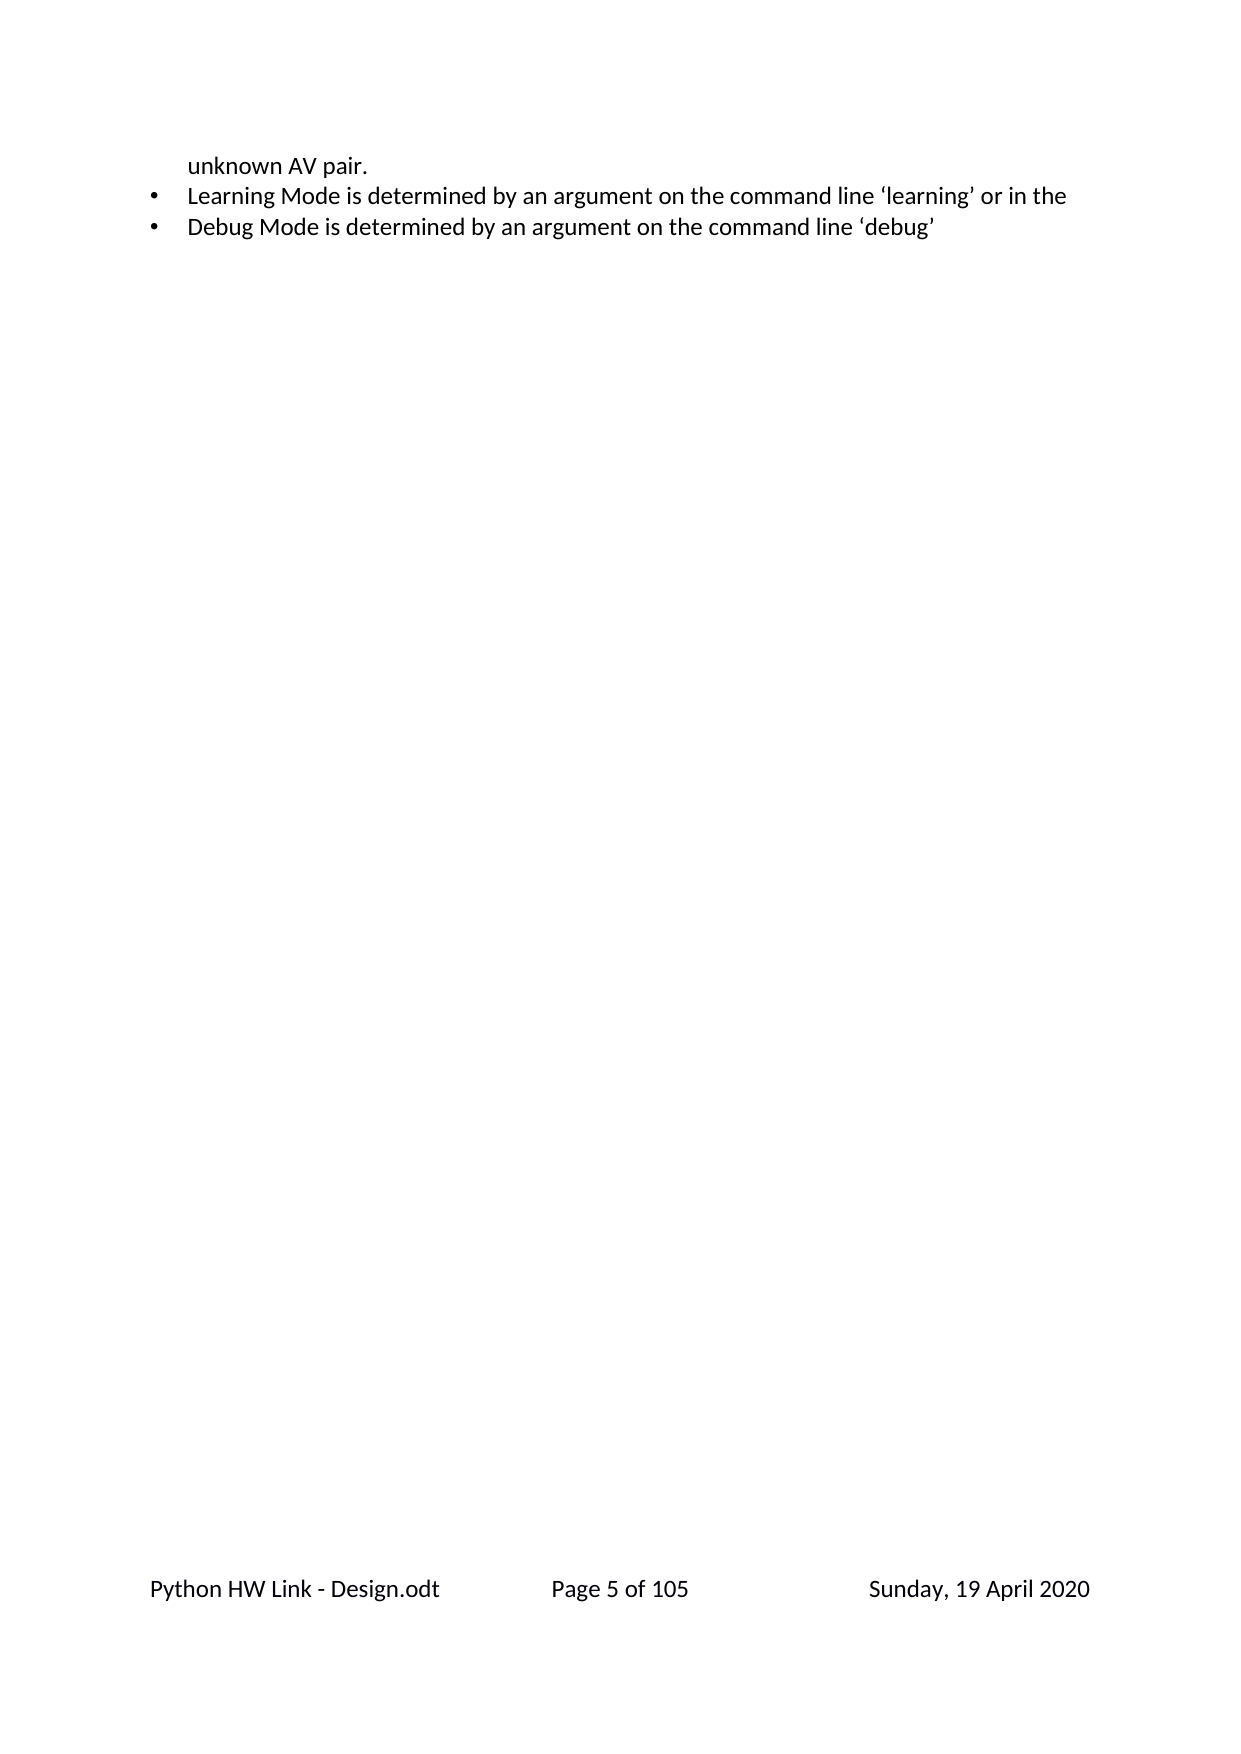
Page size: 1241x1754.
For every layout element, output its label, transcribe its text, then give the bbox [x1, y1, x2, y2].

list Debug Mode is determined by an argument on the command line ‘debug’ [150, 211, 1090, 242]
list unknown AV pair. [150, 150, 1090, 181]
list Learning Mode is determined by an argument on the command line ‘learning’ or in the [150, 181, 1090, 211]
